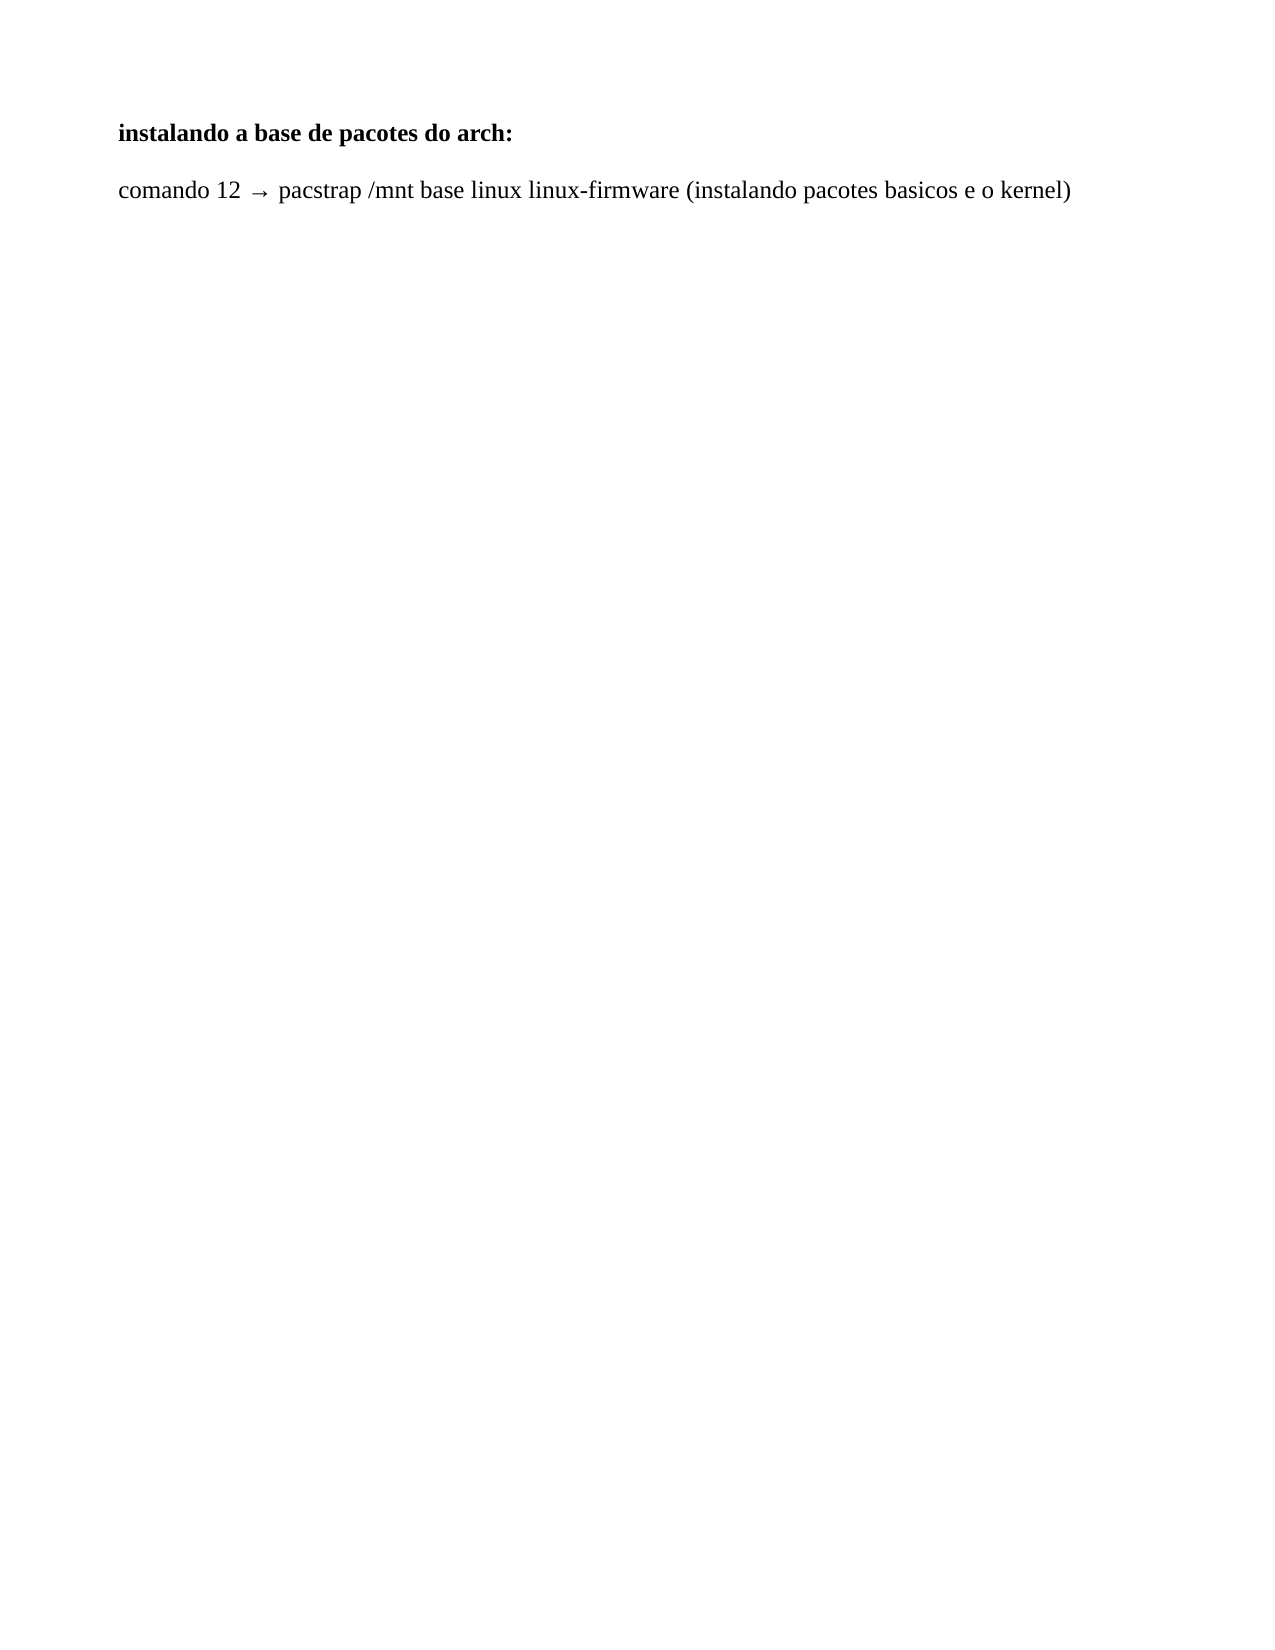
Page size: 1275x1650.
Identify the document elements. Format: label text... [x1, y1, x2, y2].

text instalando a base de pacotes do arch: [118, 118, 1157, 147]
text comando 12 → pacstrap /mnt base linux linux-firmware (instalando pacotes basicos e o kernel) [118, 176, 1157, 204]
